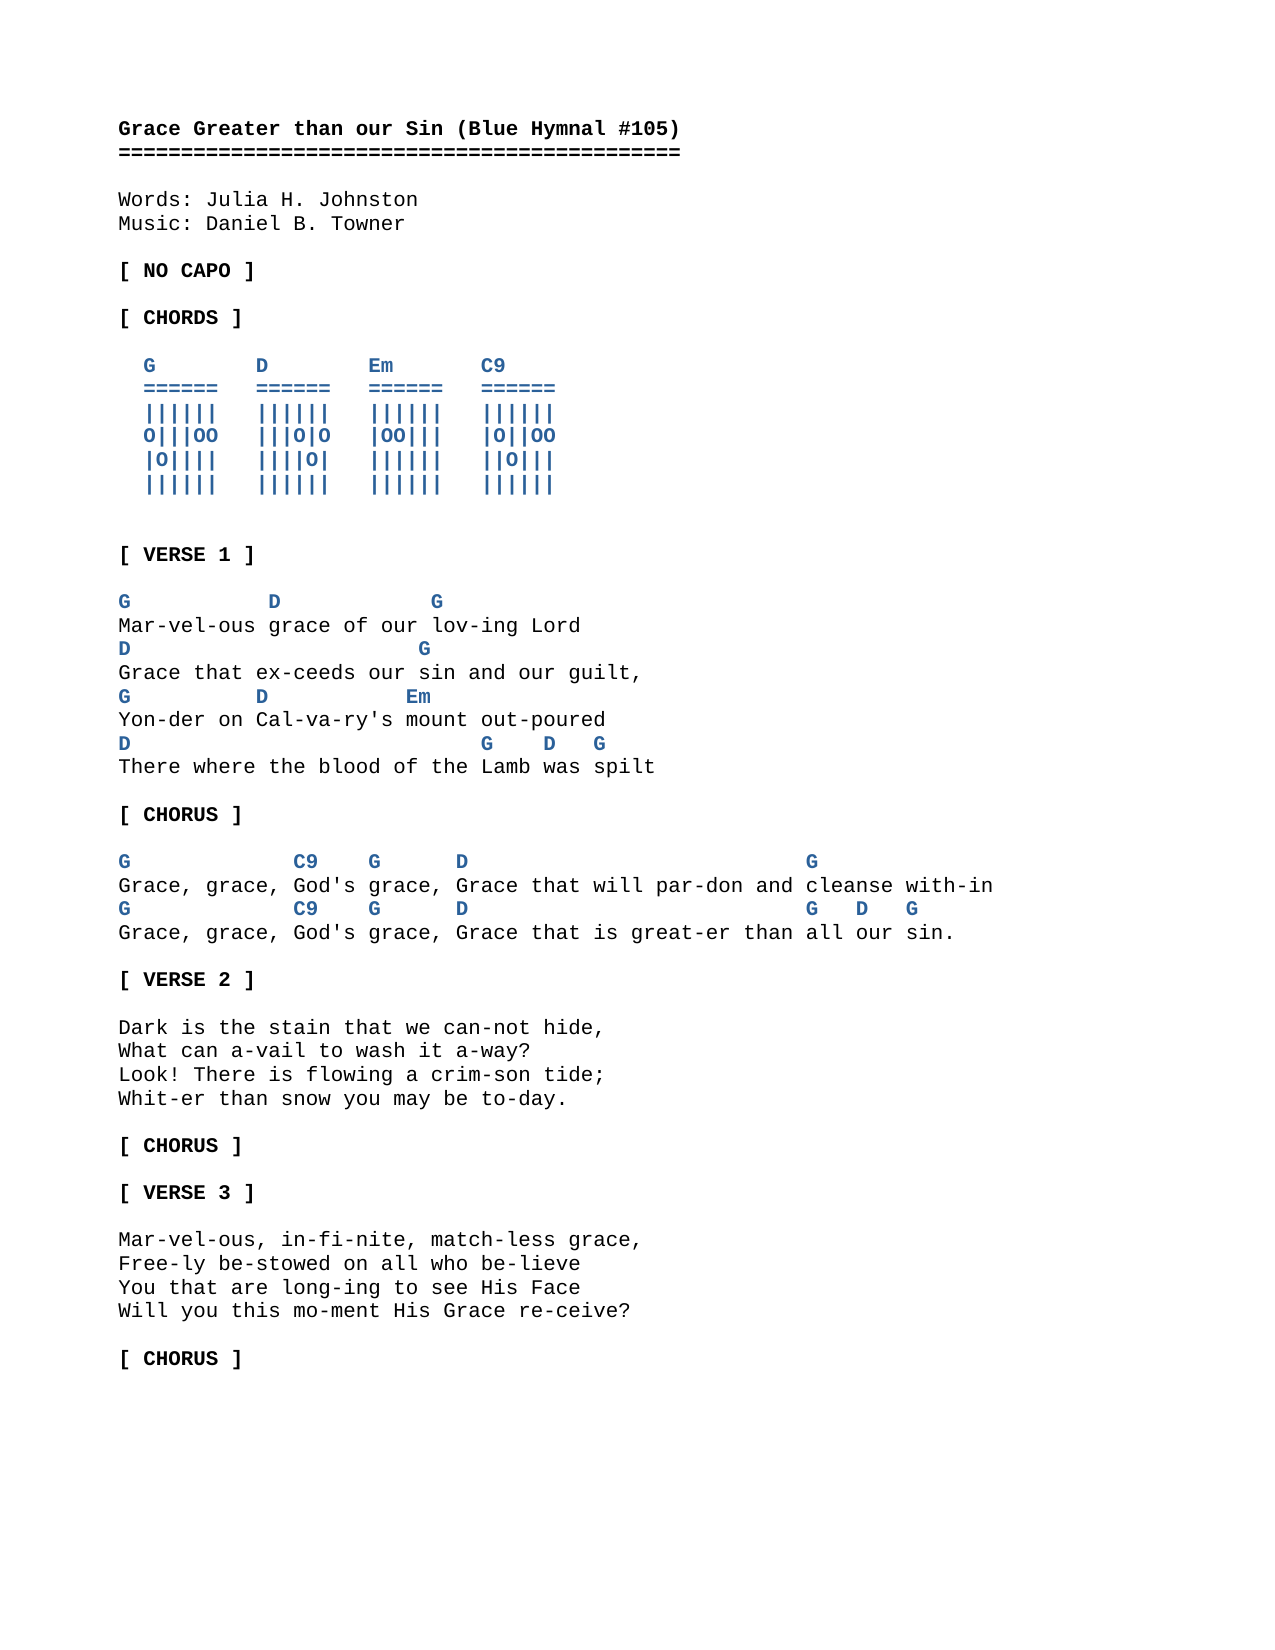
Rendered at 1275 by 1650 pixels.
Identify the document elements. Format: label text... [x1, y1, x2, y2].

text [ CHORUS ] [118, 1135, 1157, 1158]
text Mar-vel-ous, in-fi-nite, match-less grace, [118, 1229, 1157, 1253]
text Grace that ex-ceeds our sin and our guilt, [118, 662, 1157, 686]
text Music: Daniel B. Towner [118, 213, 1157, 236]
text [ CHORUS ] [118, 1348, 1157, 1371]
text G D G [118, 591, 1157, 615]
text ============================================= [118, 142, 1157, 165]
text Look! There is flowing a crim-son tide; [118, 1064, 1157, 1088]
text D G D G [118, 733, 1157, 757]
text G D Em C9 [118, 354, 1157, 378]
text |||||| |||||| |||||| |||||| [118, 402, 1157, 426]
text Grace, grace, God's grace, Grace that will par-don and cleanse with-in [118, 875, 1157, 898]
text Whit-er than snow you may be to-day. [118, 1088, 1157, 1111]
text G C9 G D G D G [118, 898, 1157, 922]
text [ VERSE 2 ] [118, 969, 1157, 993]
text Grace, grace, God's grace, Grace that is great-er than all our sin. [118, 922, 1157, 946]
text Will you this mo-ment His Grace re-ceive? [118, 1300, 1157, 1324]
text Grace Greater than our Sin (Blue Hymnal #105) [118, 118, 1157, 142]
text |O|||| ||||O| |||||| ||O||| [118, 449, 1157, 473]
text [ CHORUS ] [118, 804, 1157, 827]
text Yon-der on Cal-va-ry's mount out-poured [118, 709, 1157, 733]
text [ VERSE 1 ] [118, 544, 1157, 567]
text O|||OO |||O|O |OO||| |O||OO [118, 426, 1157, 449]
text [ CHORDS ] [118, 307, 1157, 331]
text G D Em [118, 686, 1157, 709]
text Free-ly be-stowed on all who be-lieve [118, 1253, 1157, 1277]
text |||||| |||||| |||||| |||||| [118, 473, 1157, 496]
text ====== ====== ====== ====== [118, 378, 1157, 402]
text You that are long-ing to see His Face [118, 1277, 1157, 1300]
text There where the blood of the Lamb was spilt [118, 757, 1157, 780]
text Mar-vel-ous grace of our lov-ing Lord [118, 615, 1157, 638]
text Dark is the stain that we can-not hide, [118, 1017, 1157, 1040]
text What can a-vail to wash it a-way? [118, 1040, 1157, 1064]
text G C9 G D G [118, 851, 1157, 875]
text [ NO CAPO ] [118, 260, 1157, 284]
text Words: Julia H. Johnston [118, 189, 1157, 213]
text [ VERSE 3 ] [118, 1182, 1157, 1206]
text D G [118, 638, 1157, 662]
